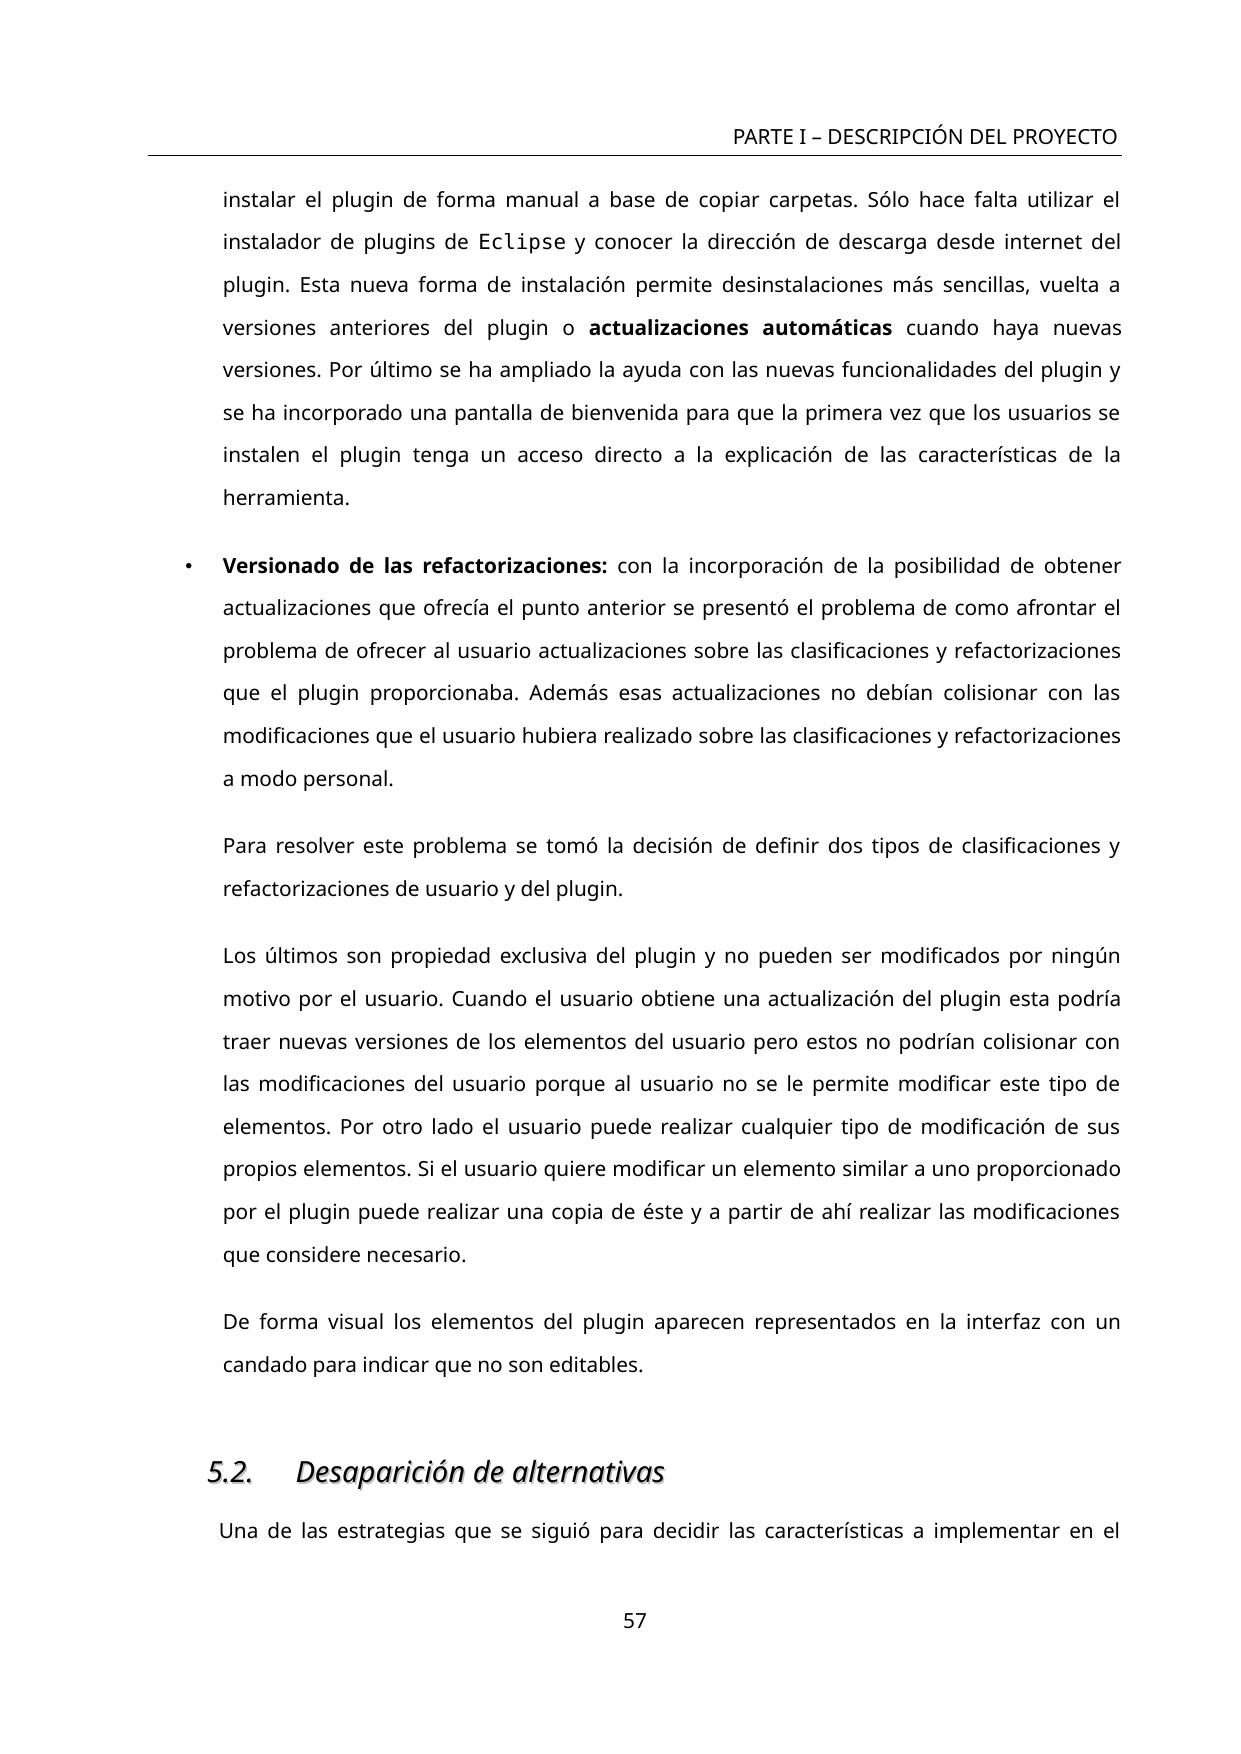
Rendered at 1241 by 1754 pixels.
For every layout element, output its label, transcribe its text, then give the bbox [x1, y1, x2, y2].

list De forma visual los elementos del plugin aparecen representados en la interfaz con un candado para indicar que no son editables. [185, 1307, 1122, 1378]
list Versionado de las refactorizaciones: con la incorporación de la posibilidad de obtener actualizaciones que ofrecía el punto anterior se presentó el problema de como afrontar el problema de ofrecer al usuario actualizaciones sobre las clasificaciones y refactorizaciones que el plugin proporcionaba. Además esas actualizaciones no debían colisionar con las modificaciones que el usuario hubiera realizado sobre las clasificaciones y refactorizaciones a modo personal. [185, 551, 1122, 792]
subtitle Desaparición de alternativas [207, 1452, 1122, 1491]
text Una de las estrategias que se siguió para decidir las características a implementar en el [148, 1516, 1122, 1545]
list Los últimos son propiedad exclusiva del plugin y no pueden ser modificados por ningún motivo por el usuario. Cuando el usuario obtiene una actualización del plugin esta podría traer nuevas versiones de los elementos del usuario pero estos no podrían colisionar con las modificaciones del usuario porque al usuario no se le permite modificar este tipo de elementos. Por otro lado el usuario puede realizar cualquier tipo de modificación de sus propios elementos. Si el usuario quiere modificar un elemento similar a uno proporcionado por el plugin puede realizar una copia de éste y a partir de ahí realizar las modificaciones que considere necesario. [185, 942, 1122, 1268]
list instalar el plugin de forma manual a base de copiar carpetas. Sólo hace falta utilizar el instalador de plugins de Eclipse y conocer la dirección de descarga desde internet del plugin. Esta nueva forma de instalación permite desinstalaciones más sencillas, vuelta a versiones anteriores del plugin o actualizaciones automáticas cuando haya nuevas versiones. Por último se ha ampliado la ayuda con las nuevas funcionalidades del plugin y se ha incorporado una pantalla de bienvenida para que la primera vez que los usuarios se instalen el plugin tenga un acceso directo a la explicación de las características de la herramienta. [185, 185, 1122, 512]
list Para resolver este problema se tomó la decisión de definir dos tipos de clasificaciones y refactorizaciones de usuario y del plugin. [185, 831, 1122, 902]
